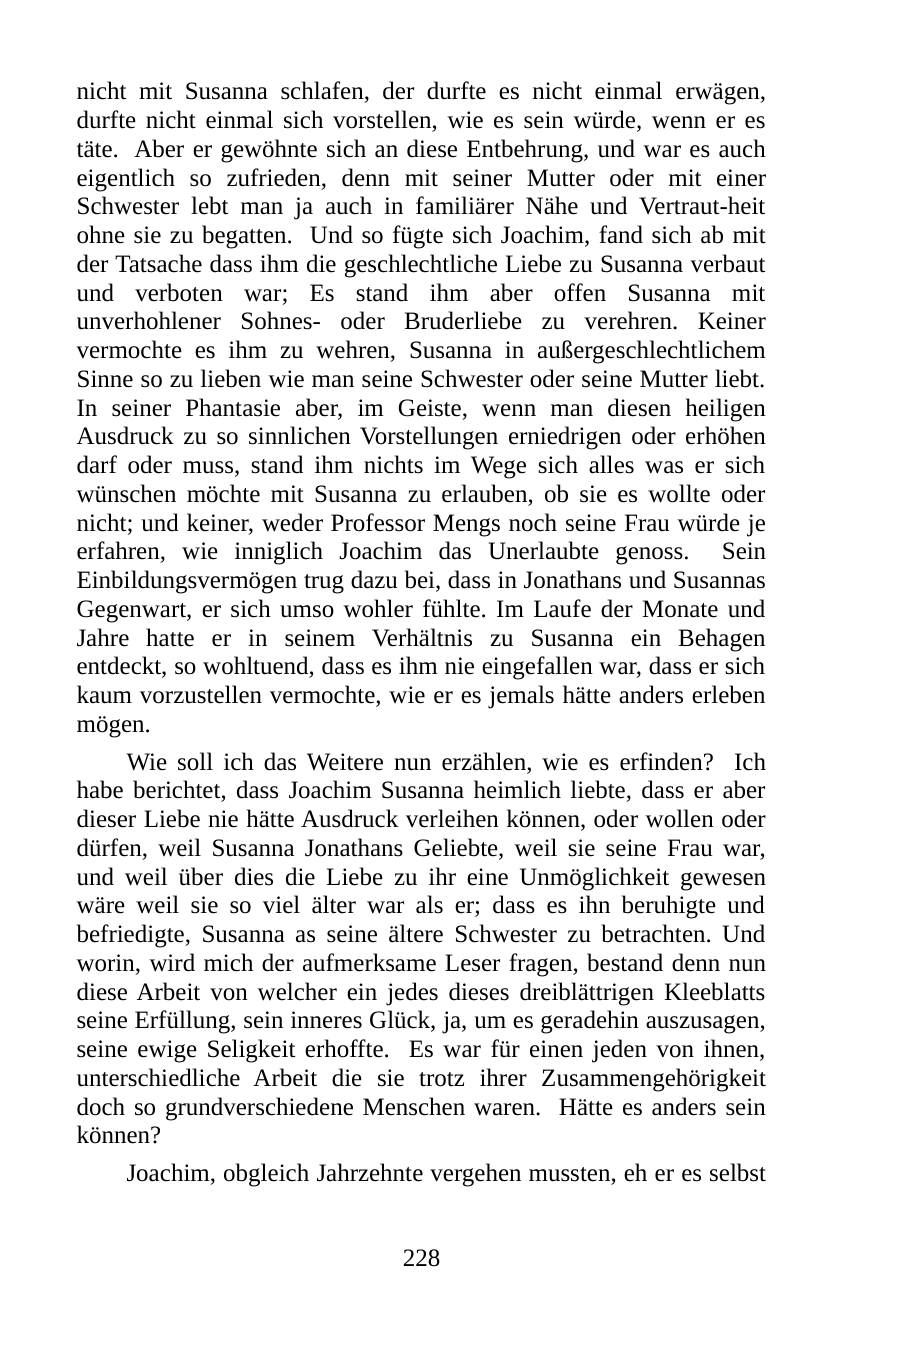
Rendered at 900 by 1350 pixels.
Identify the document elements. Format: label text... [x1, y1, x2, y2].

text Wie soll ich das Weitere nun erzählen, wie es erfinden? Ich habe berichtet, dass Joachim Susanna heimlich liebte, dass er aber dieser Liebe nie hätte Ausdruck verleihen können, oder wollen oder dürfen, weil Susanna Jonathans Geliebte, weil sie seine Frau war, und weil über dies die Liebe zu ihr eine Unmöglichkeit gewesen wäre weil sie so viel älter war als er; dass es ihn beruhigte und befriedigte, Susanna as seine ältere Schwester zu betrachten. Und worin, wird mich der aufmerksame Leser fragen, bestand denn nun diese Arbeit von welcher ein jedes dieses dreiblättrigen Kleeblatts seine Erfüllung, sein inneres Glück, ja, um es geradehin auszusagen, seine ewige Seligkeit erhoffte. Es war für einen jeden von ihnen, unterschiedliche Arbeit die sie trotz ihrer Zusammengehörigkeit doch so grundverschiedene Menschen waren. Hätte es anders sein können? [76, 747, 766, 1149]
text Joachim, obgleich Jahrzehnte vergehen mussten, eh er es selbst [76, 1158, 766, 1187]
text nicht mit Susanna schlafen, der durfte es nicht einmal erwägen, durfte nicht einmal sich vorstellen, wie es sein würde, wenn er es täte. Aber er gewöhnte sich an diese Entbehrung, und war es auch eigentlich so zufrieden, denn mit seiner Mutter oder mit einer Schwester lebt man ja auch in familiärer Nähe und Vertraut-heit ohne sie zu begatten. Und so fügte sich Joachim, fand sich ab mit der Tatsache dass ihm die geschlechtliche Liebe zu Susanna verbaut und verboten war; Es stand ihm aber offen Susanna mit unverhohlener Sohnes- oder Bruderliebe zu verehren. Keiner vermochte es ihm zu wehren, Susanna in außergeschlechtlichem Sinne so zu lieben wie man seine Schwester oder seine Mutter liebt. In seiner Phantasie aber, im Geiste, wenn man diesen heiligen Ausdruck zu so sinnlichen Vorstellungen erniedrigen oder erhöhen darf oder muss, stand ihm nichts im Wege sich alles was er sich wünschen möchte mit Susanna zu erlauben, ob sie es wollte oder nicht; und keiner, weder Professor Mengs noch seine Frau würde je erfahren, wie inniglich Joachim das Unerlaubte genoss. Sein Einbildungsvermögen trug dazu bei, dass in Jonathans und Susannas Gegenwart, er sich umso wohler fühlte. Im Laufe der Monate und Jahre hatte er in seinem Verhältnis zu Susanna ein Behagen entdeckt, so wohltuend, dass es ihm nie eingefallen war, dass er sich kaum vorzustellen vermochte, wie er es jemals hätte anders erleben mögen. [76, 76, 766, 738]
